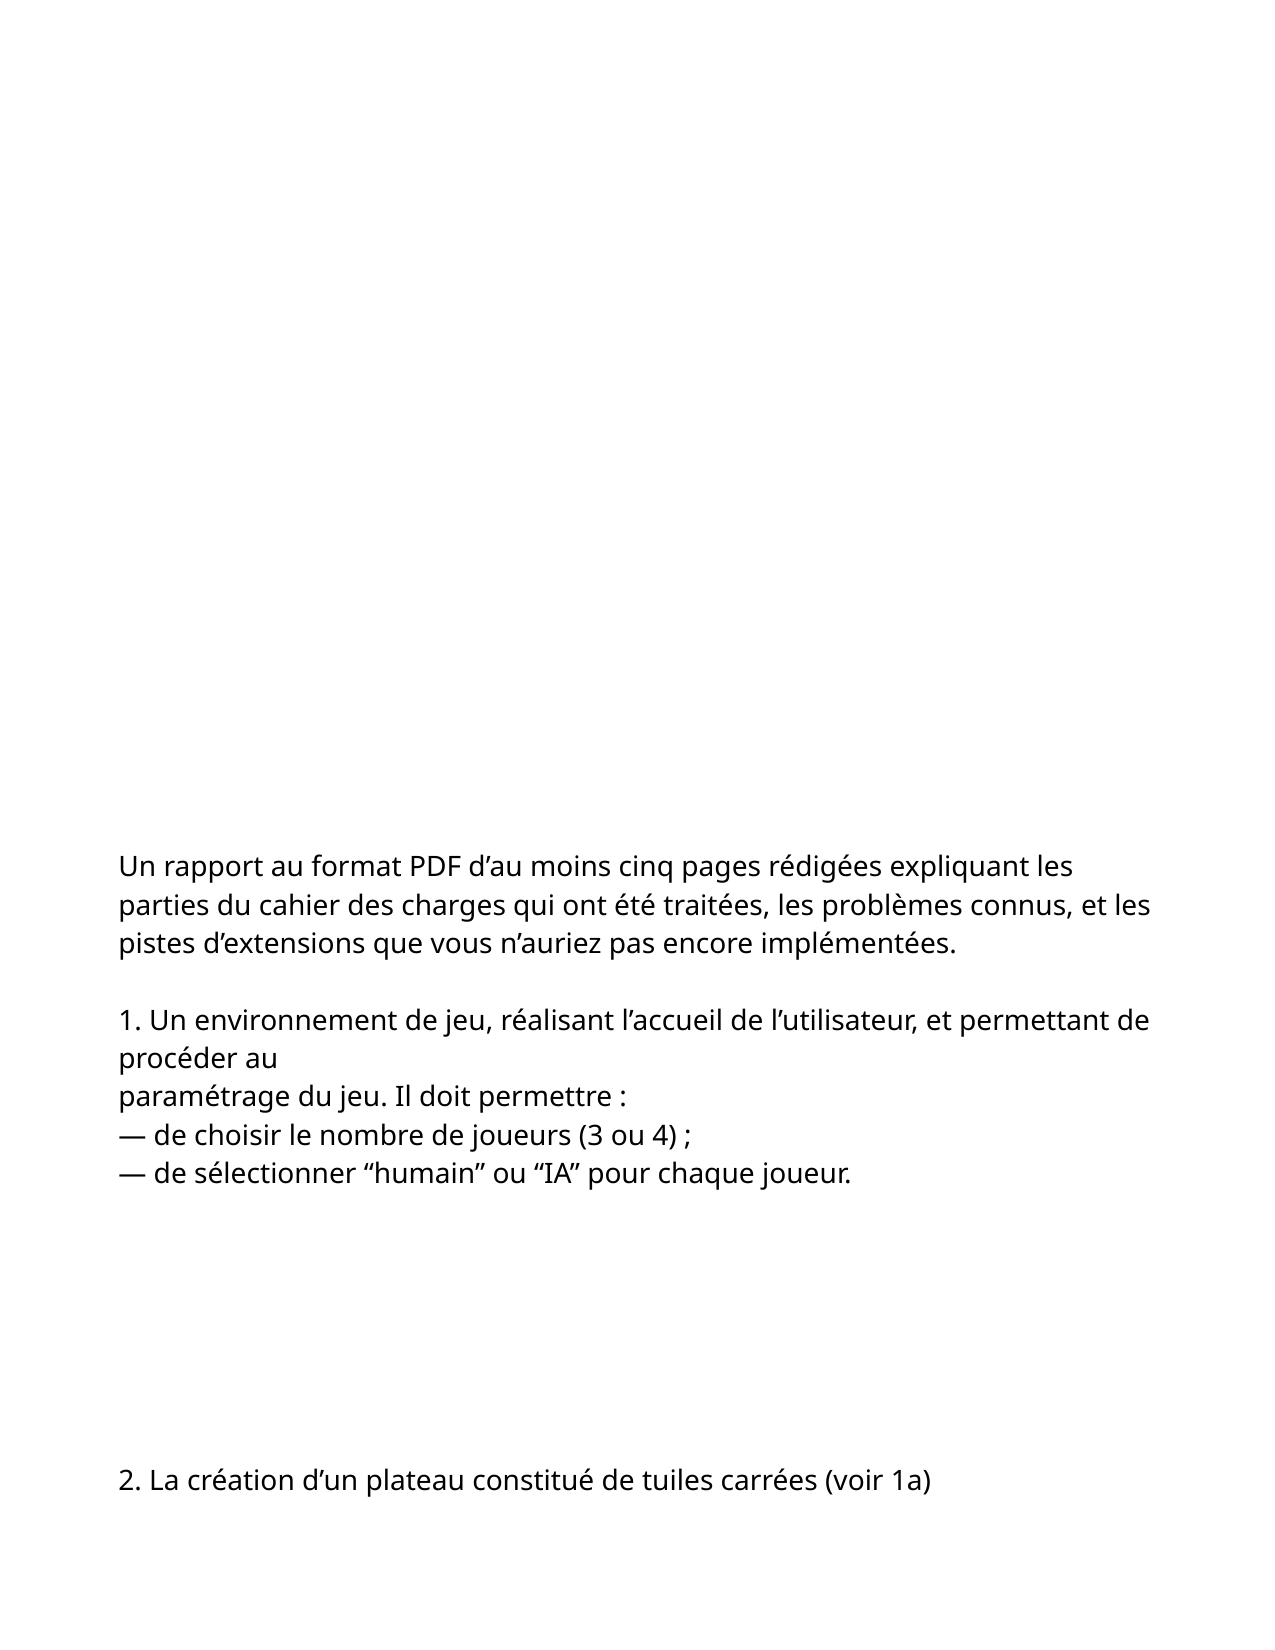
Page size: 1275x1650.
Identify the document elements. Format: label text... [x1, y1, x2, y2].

text 2. La création d’un plateau constitué de tuiles carrées (voir 1a) [118, 1460, 1157, 1498]
text Un rapport au format PDF d’au moins cinq pages rédigées expliquant les parties du cahier des charges qui ont été traitées, les problèmes connus, et les pistes d’extensions que vous n’auriez pas encore implémentées. [118, 846, 1157, 961]
text 1. Un environnement de jeu, réalisant l’accueil de l’utilisateur, et permettant de procéder au paramétrage du jeu. Il doit permettre : — de choisir le nombre de joueurs (3 ou 4) ; — de sélectionner “humain” ou “IA” pour chaque joueur. [118, 1000, 1157, 1191]
